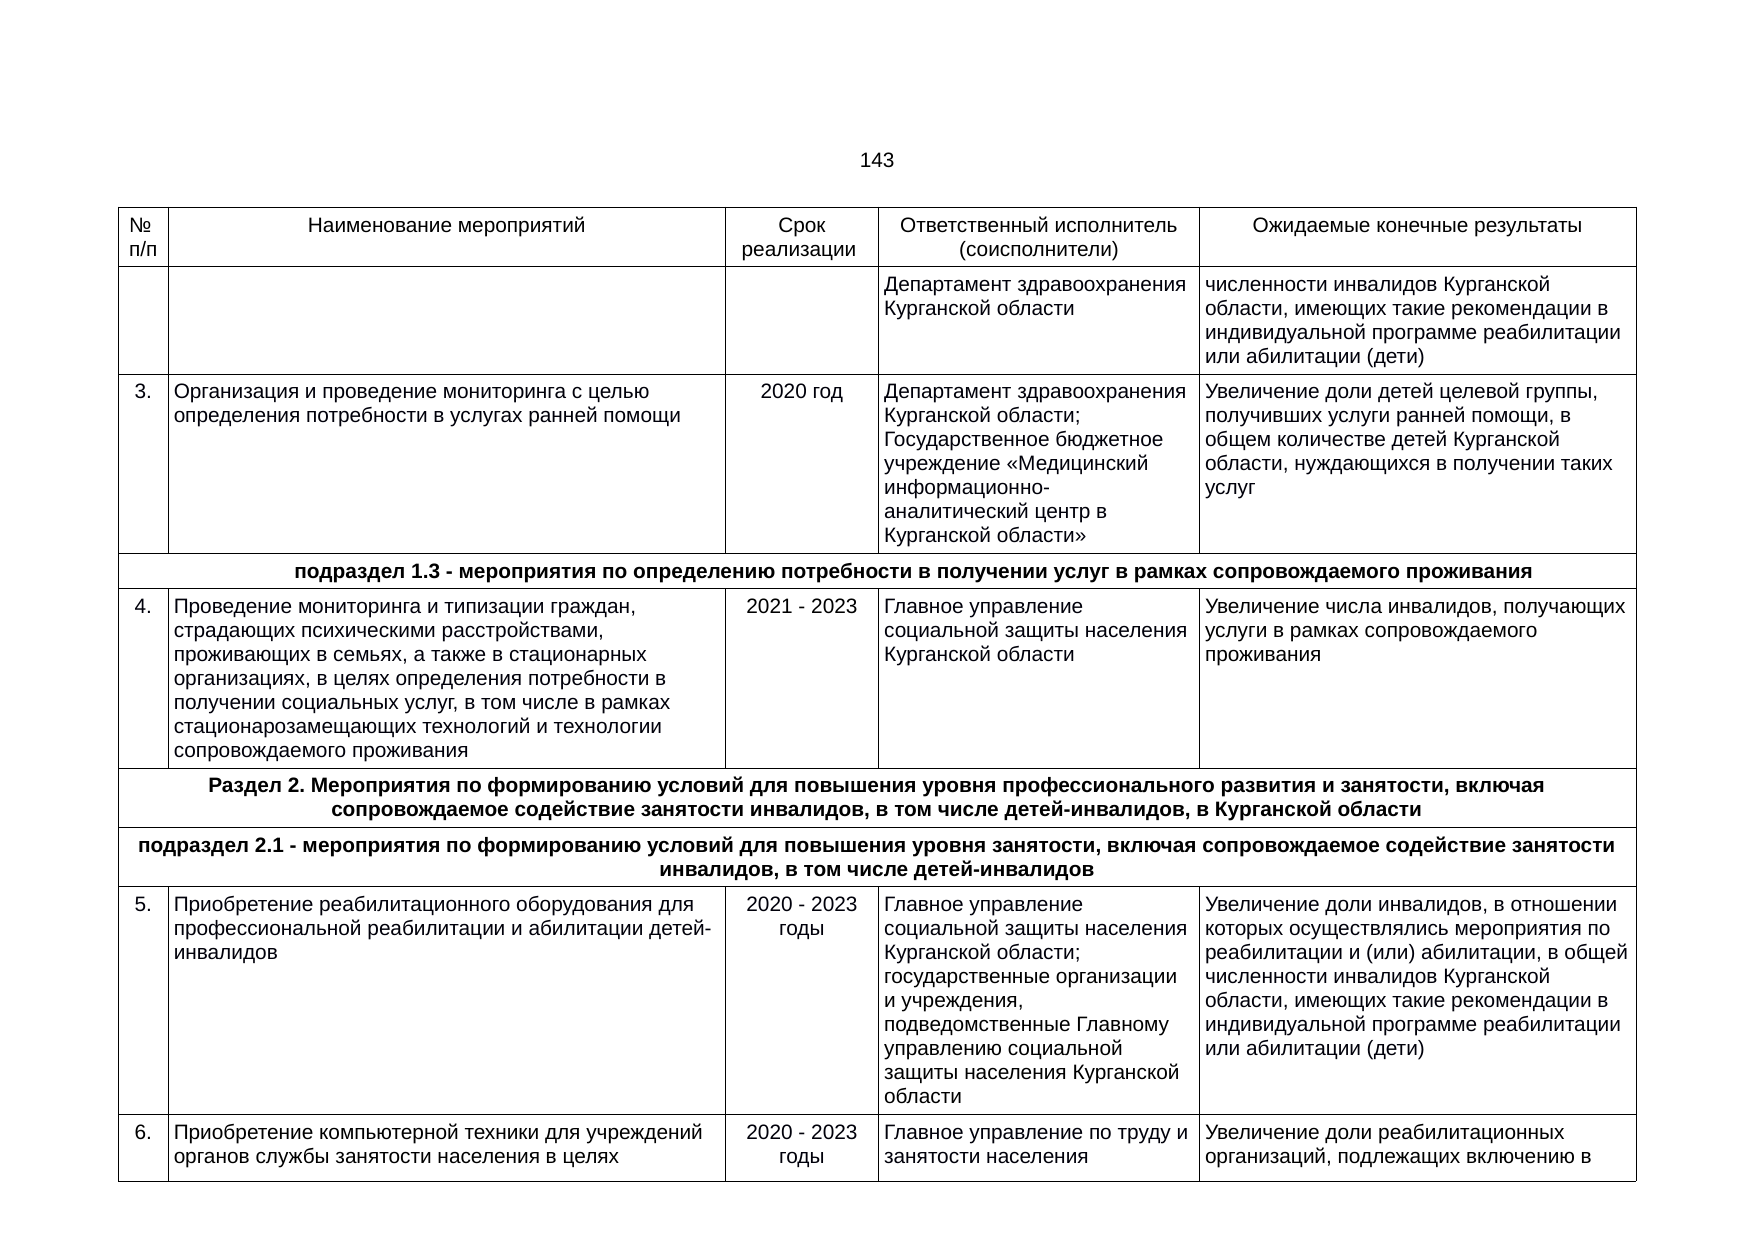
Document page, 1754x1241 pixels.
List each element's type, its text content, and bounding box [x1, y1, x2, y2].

table_header Срок реализации [726, 208, 878, 266]
table_cell [169, 267, 725, 373]
table_cell подраздел 1.3 - мероприятия по определению потребности в получении услуг в рамках сопровождаемого проживания [119, 554, 1636, 588]
table_cell Увеличение числа инвалидов, получающих услуги в рамках сопровождаемого проживания [1200, 589, 1636, 767]
table_cell 2020 - 2023 годы [726, 887, 878, 1114]
table_cell 2020 год [726, 375, 878, 553]
table_cell Главное управление по труду и занятости населения [879, 1115, 1199, 1181]
table_cell численности инвалидов Курганской области, имеющих такие рекомендации в индивидуальной программе реабилитации или абилитации (дети) [1200, 267, 1636, 373]
table_cell [726, 267, 878, 373]
table_cell Приобретение компьютерной техники для учреждений органов службы занятости населения в целях [169, 1115, 725, 1181]
table_cell [119, 267, 168, 373]
table_cell 4. [119, 589, 168, 767]
table_cell Приобретение реабилитационного оборудования для профессиональной реабилитации и абилитации детей-инвалидов [169, 887, 725, 1114]
table_cell 2020 - 2023 годы [726, 1115, 878, 1181]
table_cell Увеличение доли инвалидов, в отношении которых осуществлялись мероприятия по реабилитации и (или) абилитации, в общей численности инвалидов Курганской области, имеющих такие рекомендации в индивидуальной программе реабилитации или абилитации (дети) [1200, 887, 1636, 1114]
table_cell 2021 - 2023 [726, 589, 878, 767]
table_cell Департамент здравоохранения Курганской области; Государственное бюджетное учреждение «Медицинский информационно-аналитический центр в Курганской области» [879, 375, 1199, 553]
table_cell подраздел 2.1 - мероприятия по формированию условий для повышения уровня занятости, включая сопровождаемое содействие занятости инвалидов, в том числе детей-инвалидов [119, 828, 1636, 886]
table_cell 5. [119, 887, 168, 1114]
table_cell Раздел 2. Мероприятия по формированию условий для повышения уровня профессионального развития и занятости, включая сопровождаемое содействие занятости инвалидов, в том числе детей-инвалидов, в Курганской области [119, 769, 1636, 827]
table_cell Департамент здравоохранения Курганской области [879, 267, 1199, 373]
table_header Наименование мероприятий [169, 208, 725, 266]
table_cell Проведение мониторинга и типизации граждан, страдающих психическими расстройствами, проживающих в семьях, а также в стационарных организациях, в целях определения потребности в получении социальных услуг, в том числе в рамках стационарозамещающих технологий и технологии сопровождаемого проживания [169, 589, 725, 767]
table_cell Увеличение доли детей целевой группы, получивших услуги ранней помощи, в общем количестве детей Курганской области, нуждающихся в получении таких услуг [1200, 375, 1636, 553]
table_header Ожидаемые конечные результаты [1200, 208, 1636, 266]
table_header Ответственный исполнитель (соисполнители) [879, 208, 1199, 266]
table_header № п/п [119, 208, 168, 266]
table_cell Организация и проведение мониторинга с целью определения потребности в услугах ранней помощи [169, 375, 725, 553]
table_cell Главное управление социальной защиты населения Курганской области [879, 589, 1199, 767]
table_cell Увеличение доли реабилитационных организаций, подлежащих включению в [1200, 1115, 1636, 1181]
table_cell 3. [119, 375, 168, 553]
table_cell 6. [119, 1115, 168, 1181]
table_cell Главное управление социальной защиты населения Курганской области; государственные организации и учреждения, подведомственные Главному управлению социальной защиты населения Курганской области [879, 887, 1199, 1114]
